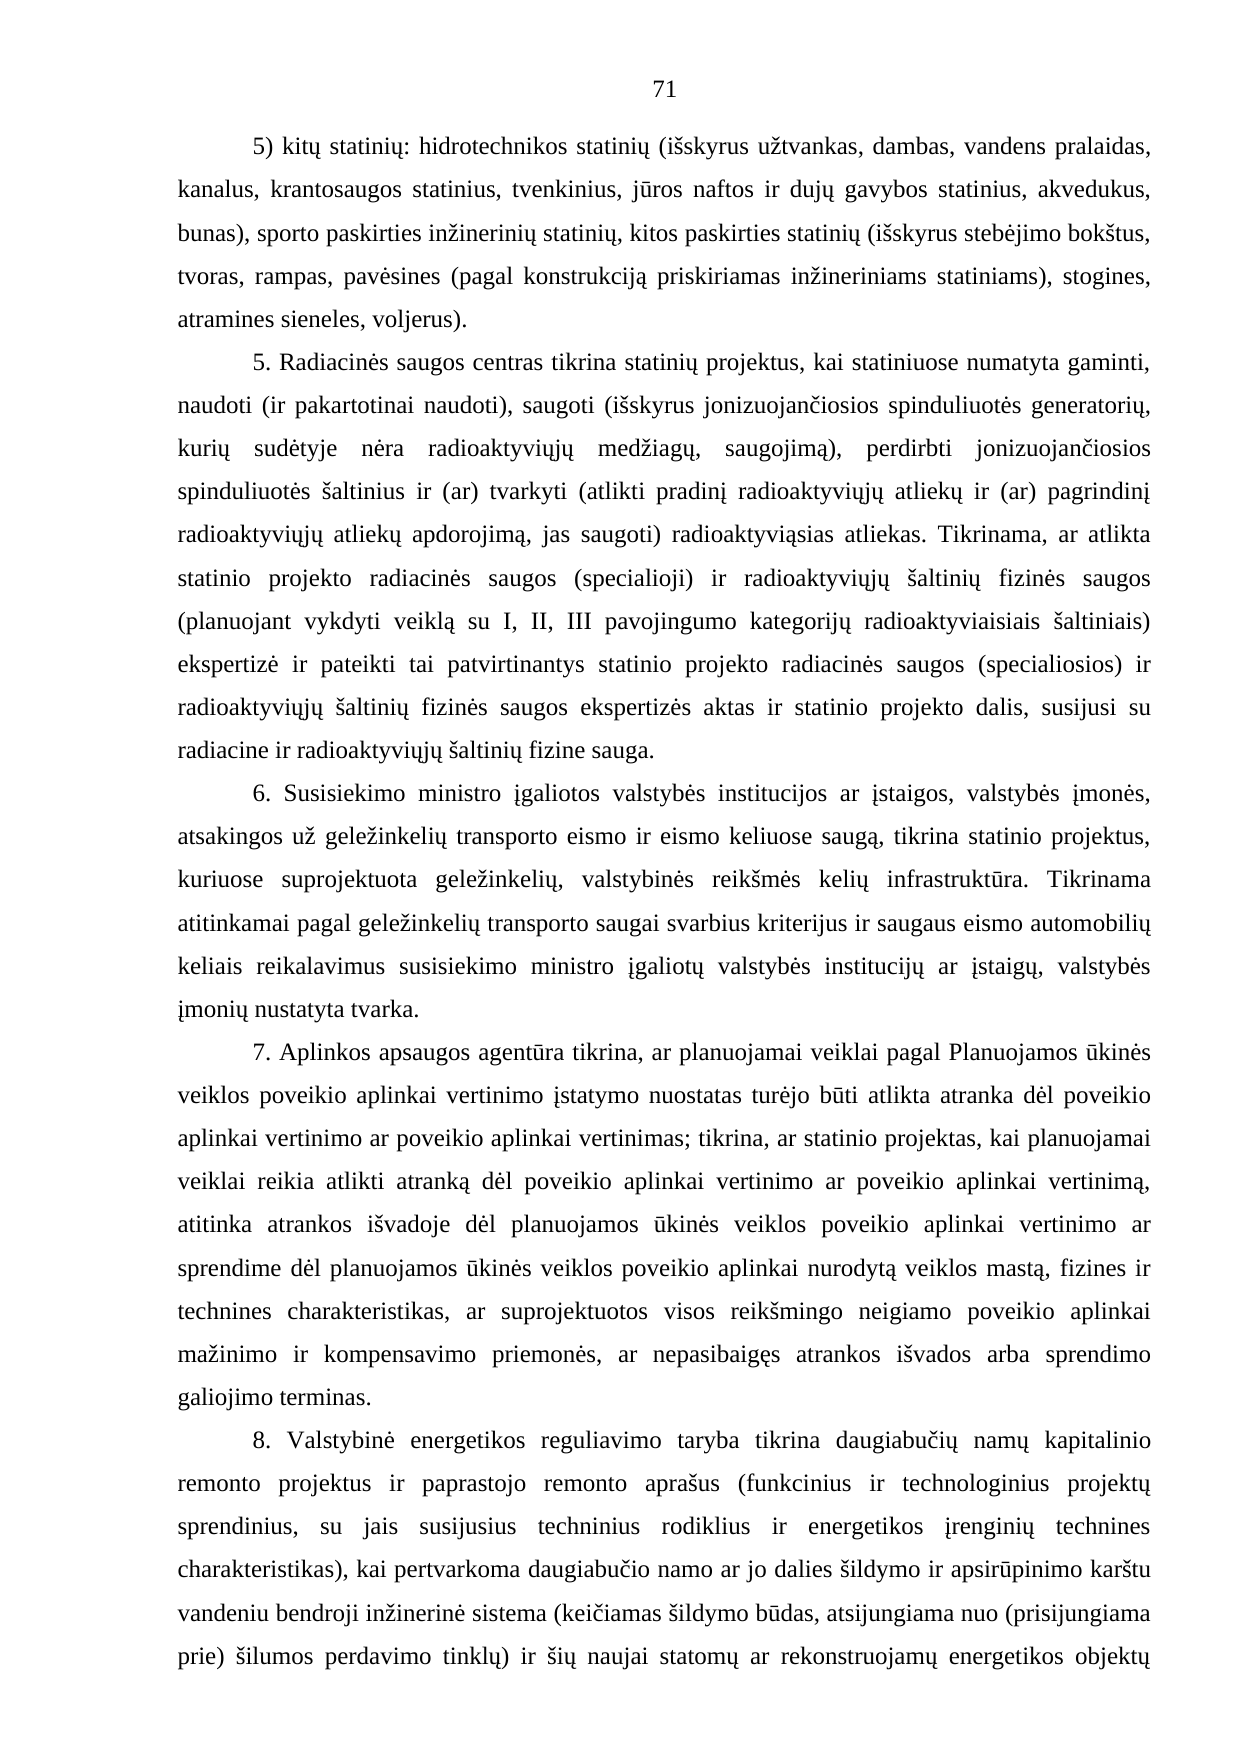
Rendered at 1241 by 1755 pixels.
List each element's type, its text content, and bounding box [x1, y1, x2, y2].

text 5. Radiacinės saugos centras tikrina statinių projektus, kai statiniuose numatyta gaminti, naudoti (ir pakartotinai naudoti), saugoti (išskyrus jonizuojančiosios spinduliuotės generatorių, kurių sudėtyje nėra radioaktyviųjų medžiagų, saugojimą), perdirbti jonizuojančiosios spinduliuotės šaltinius ir (ar) tvarkyti (atlikti pradinį radioaktyviųjų atliekų ir (ar) pagrindinį radioaktyviųjų atliekų apdorojimą, jas saugoti) radioaktyviąsias atliekas. Tikrinama, ar atlikta statinio projekto radiacinės saugos (specialioji) ir radioaktyviųjų šaltinių fizinės saugos (planuojant vykdyti veiklą su I, II, III pavojingumo kategorijų radioaktyviaisiais šaltiniais) ekspertizė ir pateikti tai patvirtinantys statinio projekto radiacinės saugos (specialiosios) ir radioaktyviųjų šaltinių fizinės saugos ekspertizės aktas ir statinio projekto dalis, susijusi su radiacine ir radioaktyviųjų šaltinių fizine sauga. [177, 347, 1152, 764]
text 8. Valstybinė energetikos reguliavimo taryba tikrina daugiabučių namų kapitalinio remonto projektus ir paprastojo remonto aprašus (funkcinius ir technologinius projektų sprendinius, su jais susijusius techninius rodiklius ir energetikos įrenginių technines charakteristikas), kai pertvarkoma daugiabučio namo ar jo dalies šildymo ir apsirūpinimo karštu vandeniu bendroji inžinerinė sistema (keičiamas šildymo būdas, atsijungiama nuo (prisijungiama prie) šilumos perdavimo tinklų) ir šių naujai statomų ar rekonstruojamų energetikos objektų [177, 1425, 1152, 1669]
text 6. Susisiekimo ministro įgaliotos valstybės institucijos ar įstaigos, valstybės įmonės, atsakingos už geležinkelių transporto eismo ir eismo keliuose saugą, tikrina statinio projektus, kuriuose suprojektuota geležinkelių, valstybinės reikšmės kelių infrastruktūra. Tikrinama atitinkamai pagal geležinkelių transporto saugai svarbius kriterijus ir saugaus eismo automobilių keliais reikalavimus susisiekimo ministro įgaliotų valstybės institucijų ar įstaigų, valstybės įmonių nustatyta tvarka. [177, 778, 1152, 1023]
text 5) kitų statinių: hidrotechnikos statinių (išskyrus užtvankas, dambas, vandens pralaidas, kanalus, krantosaugos statinius, tvenkinius, jūros naftos ir dujų gavybos statinius, akvedukus, bunas), sporto paskirties inžinerinių statinių, kitos paskirties statinių (išskyrus stebėjimo bokštus, tvoras, rampas, pavėsines (pagal konstrukciją priskiriamas inžineriniams statiniams), stogines, atramines sieneles, voljerus). [177, 131, 1152, 333]
text 7. Aplinkos apsaugos agentūra tikrina, ar planuojamai veiklai pagal Planuojamos ūkinės veiklos poveikio aplinkai vertinimo įstatymo nuostatas turėjo būti atlikta atranka dėl poveikio aplinkai vertinimo ar poveikio aplinkai vertinimas; tikrina, ar statinio projektas, kai planuojamai veiklai reikia atlikti atranką dėl poveikio aplinkai vertinimo ar poveikio aplinkai vertinimą, atitinka atrankos išvadoje dėl planuojamos ūkinės veiklos poveikio aplinkai vertinimo ar sprendime dėl planuojamos ūkinės veiklos poveikio aplinkai nurodytą veiklos mastą, fizines ir technines charakteristikas, ar suprojektuotos visos reikšmingo neigiamo poveikio aplinkai mažinimo ir kompensavimo priemonės, ar nepasibaigęs atrankos išvados arba sprendimo galiojimo terminas. [177, 1037, 1152, 1411]
